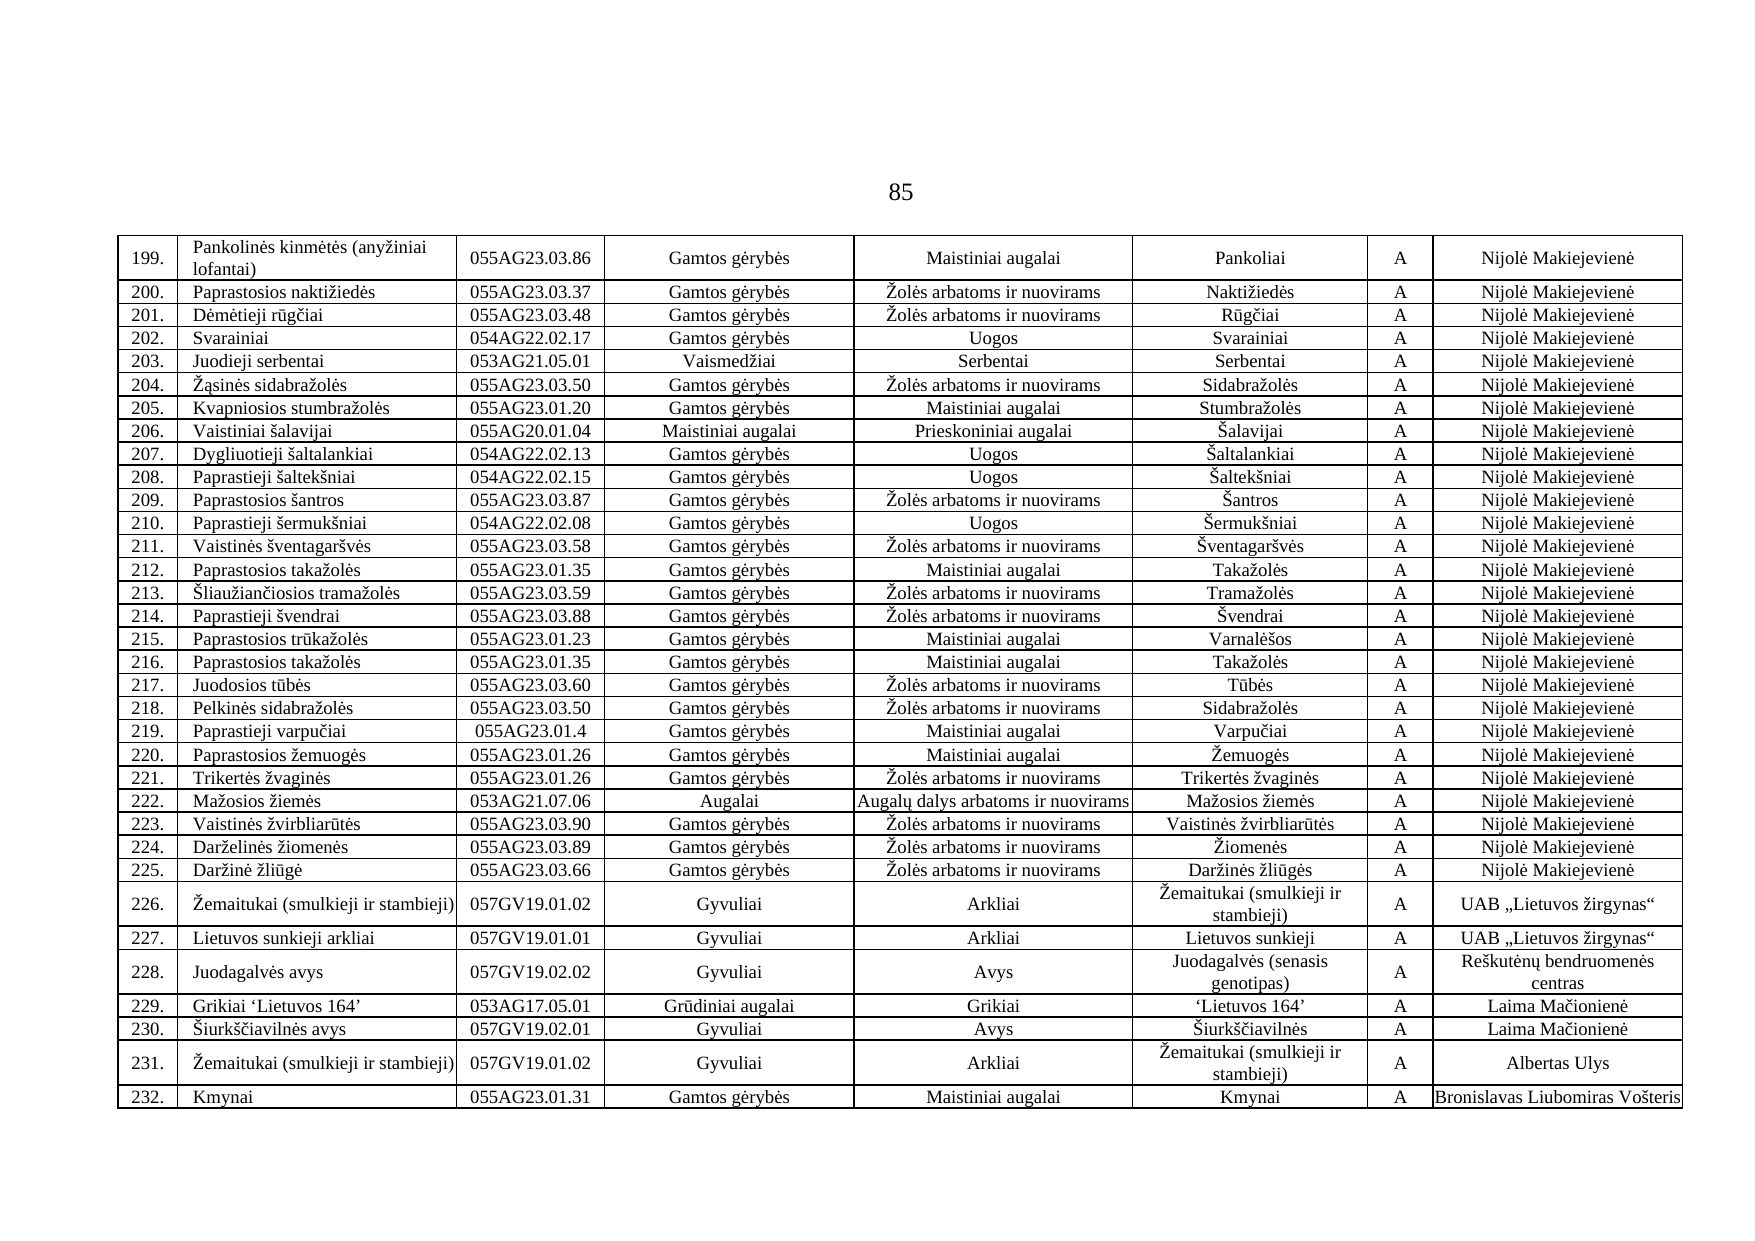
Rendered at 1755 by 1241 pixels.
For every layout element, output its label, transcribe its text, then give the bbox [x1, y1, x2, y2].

table_cell Avys [855, 950, 1132, 993]
table_cell Dygliuotieji šaltalankiai [178, 443, 456, 464]
table_cell 055AG23.01.23 [457, 628, 604, 649]
table_cell Juodagalvės (senasis genotipas) [1133, 950, 1367, 993]
table_cell 204. [119, 373, 177, 395]
table_cell 209. [119, 489, 177, 511]
table_cell Gamtos gėrybės [605, 582, 853, 603]
table_cell 215. [119, 628, 177, 649]
table_cell Maistiniai augalai [855, 236, 1132, 279]
table_cell 055AG23.03.50 [457, 697, 604, 719]
table_cell A [1368, 327, 1432, 349]
table_cell Daržinė žliūgė [178, 859, 456, 881]
table_cell Paprastosios trūkažolės [178, 628, 456, 649]
table_cell Nijolė Makiejevienė [1434, 304, 1682, 326]
table_cell Šaltekšniai [1133, 466, 1367, 487]
table_cell 202. [119, 327, 177, 349]
table_cell Gyvuliai [605, 1041, 853, 1084]
table_cell 057GV19.01.02 [457, 882, 604, 925]
table_cell Nijolė Makiejevienė [1434, 836, 1682, 857]
table_cell Albertas Ulys [1434, 1041, 1682, 1084]
table_cell 054AG22.02.15 [457, 466, 604, 487]
table_cell Gamtos gėrybės [605, 697, 853, 719]
table_cell 199. [119, 236, 177, 279]
table_cell Nijolė Makiejevienė [1434, 535, 1682, 557]
table_cell A [1368, 651, 1432, 672]
table_cell Nijolė Makiejevienė [1434, 743, 1682, 765]
table_cell Sidabražolės [1133, 697, 1367, 719]
table_cell A [1368, 350, 1432, 372]
table_cell 055AG23.01.26 [457, 767, 604, 788]
table_cell 053AG21.05.01 [457, 350, 604, 372]
table_cell Arkliai [855, 927, 1132, 948]
table_cell A [1368, 674, 1432, 696]
table_cell 055AG23.01.31 [457, 1086, 604, 1107]
table_cell A [1368, 720, 1432, 742]
table_cell Gyvuliai [605, 950, 853, 993]
table_cell Žolės arbatoms ir nuovirams [855, 304, 1132, 326]
table_cell Gamtos gėrybės [605, 767, 853, 788]
table_cell Nijolė Makiejevienė [1434, 443, 1682, 464]
table_cell Uogos [855, 512, 1132, 534]
table_cell Grikiai ‘Lietuvos 164’ [178, 995, 456, 1016]
table_cell Naktižiedės [1133, 281, 1367, 302]
table_cell Švendrai [1133, 605, 1367, 626]
table_cell Gamtos gėrybės [605, 512, 853, 534]
table_cell 055AG23.03.50 [457, 373, 604, 395]
table_cell Žolės arbatoms ir nuovirams [855, 859, 1132, 881]
table_cell 214. [119, 605, 177, 626]
table_cell 055AG23.03.87 [457, 489, 604, 511]
table_cell Paprastosios naktižiedės [178, 281, 456, 302]
table_cell 232. [119, 1086, 177, 1107]
table_cell Darželinės žiomenės [178, 836, 456, 857]
table_cell Juodosios tūbės [178, 674, 456, 696]
table_cell Gamtos gėrybės [605, 304, 853, 326]
table_cell Mažosios žiemės [1133, 790, 1367, 811]
table_cell 055AG23.03.37 [457, 281, 604, 302]
table_cell Prieskoniniai augalai [855, 420, 1132, 441]
table_cell 055AG23.03.90 [457, 813, 604, 834]
table_cell A [1368, 628, 1432, 649]
table_cell 055AG23.01.35 [457, 558, 604, 580]
table_cell 212. [119, 558, 177, 580]
table_cell Paprastieji varpučiai [178, 720, 456, 742]
table_cell Gamtos gėrybės [605, 1086, 853, 1107]
table_cell 057GV19.02.02 [457, 950, 604, 993]
table_cell A [1368, 813, 1432, 834]
table_cell Maistiniai augalai [855, 651, 1132, 672]
table_cell A [1368, 605, 1432, 626]
table_cell Gamtos gėrybės [605, 605, 853, 626]
table_cell 217. [119, 674, 177, 696]
table_cell 203. [119, 350, 177, 372]
table_cell Žolės arbatoms ir nuovirams [855, 836, 1132, 857]
table_cell Žemaitukai (smulkieji ir stambieji) [1133, 1041, 1367, 1084]
table_cell Vaistinės šventagaršvės [178, 535, 456, 557]
table_cell Paprastieji šaltekšniai [178, 466, 456, 487]
table_cell 055AG20.01.04 [457, 420, 604, 441]
table_cell A [1368, 420, 1432, 441]
table_cell A [1368, 950, 1432, 993]
table_cell Nijolė Makiejevienė [1434, 582, 1682, 603]
table_cell Gamtos gėrybės [605, 836, 853, 857]
table_cell Trikertės žvaginės [178, 767, 456, 788]
table_cell A [1368, 836, 1432, 857]
table_cell Gamtos gėrybės [605, 236, 853, 279]
table_cell A [1368, 697, 1432, 719]
table_cell Svarainiai [178, 327, 456, 349]
table_cell Nijolė Makiejevienė [1434, 651, 1682, 672]
table_cell Gyvuliai [605, 927, 853, 948]
table_cell Avys [855, 1018, 1132, 1039]
table_cell 057GV19.01.02 [457, 1041, 604, 1084]
table_cell 207. [119, 443, 177, 464]
table_cell Žolės arbatoms ir nuovirams [855, 813, 1132, 834]
table_cell Nijolė Makiejevienė [1434, 605, 1682, 626]
table_cell 057GV19.02.01 [457, 1018, 604, 1039]
table_cell Serbentai [855, 350, 1132, 372]
table_cell 054AG22.02.17 [457, 327, 604, 349]
table_cell A [1368, 304, 1432, 326]
table_cell Šiurkščiavilnės [1133, 1018, 1367, 1039]
table_cell Žolės arbatoms ir nuovirams [855, 605, 1132, 626]
table_cell A [1368, 236, 1432, 279]
table_cell Takažolės [1133, 651, 1367, 672]
table_cell A [1368, 1086, 1432, 1107]
table_cell Nijolė Makiejevienė [1434, 466, 1682, 487]
table_cell Nijolė Makiejevienė [1434, 327, 1682, 349]
table_cell Vaistiniai šalavijai [178, 420, 456, 441]
table_cell Gamtos gėrybės [605, 489, 853, 511]
table_cell Maistiniai augalai [855, 558, 1132, 580]
table_cell 054AG22.02.08 [457, 512, 604, 534]
table_cell Maistiniai augalai [605, 420, 853, 441]
table_cell Žolės arbatoms ir nuovirams [855, 373, 1132, 395]
table_cell Pelkinės sidabražolės [178, 697, 456, 719]
table_cell Nijolė Makiejevienė [1434, 420, 1682, 441]
table_cell A [1368, 767, 1432, 788]
table_cell Nijolė Makiejevienė [1434, 397, 1682, 418]
table_cell Maistiniai augalai [855, 1086, 1132, 1107]
table_cell Žemuogės [1133, 743, 1367, 765]
table_cell Žemaitukai (smulkieji ir stambieji) [1133, 882, 1367, 925]
table_cell A [1368, 397, 1432, 418]
table_cell Nijolė Makiejevienė [1434, 236, 1682, 279]
table_cell 055AG23.03.86 [457, 236, 604, 279]
table_cell A [1368, 535, 1432, 557]
table_cell 055AG23.03.58 [457, 535, 604, 557]
table_cell 055AG23.01.35 [457, 651, 604, 672]
table_cell Šliaužiančiosios tramažolės [178, 582, 456, 603]
table_cell Mažosios žiemės [178, 790, 456, 811]
table_cell Uogos [855, 466, 1132, 487]
table_cell A [1368, 927, 1432, 948]
table_cell 230. [119, 1018, 177, 1039]
table_cell 054AG22.02.13 [457, 443, 604, 464]
table_cell Gamtos gėrybės [605, 327, 853, 349]
table_cell 055AG23.03.59 [457, 582, 604, 603]
table_cell Bronislavas Liubomiras Vošteris [1434, 1086, 1682, 1107]
table_cell Svarainiai [1133, 327, 1367, 349]
table_cell Žemaitukai (smulkieji ir stambieji) [178, 882, 456, 925]
table_cell Gamtos gėrybės [605, 373, 853, 395]
table_cell Vaismedžiai [605, 350, 853, 372]
table_cell 216. [119, 651, 177, 672]
table_cell 208. [119, 466, 177, 487]
table_cell Kmynai [178, 1086, 456, 1107]
table_cell Juodagalvės avys [178, 950, 456, 993]
table_cell Nijolė Makiejevienė [1434, 720, 1682, 742]
table_cell A [1368, 1018, 1432, 1039]
table_cell 225. [119, 859, 177, 881]
table_cell Šermukšniai [1133, 512, 1367, 534]
table_cell Gamtos gėrybės [605, 397, 853, 418]
table_cell 227. [119, 927, 177, 948]
table_cell Gamtos gėrybės [605, 281, 853, 302]
table_cell Žolės arbatoms ir nuovirams [855, 697, 1132, 719]
table_cell Varpučiai [1133, 720, 1367, 742]
table_cell Žolės arbatoms ir nuovirams [855, 674, 1132, 696]
table_cell Arkliai [855, 1041, 1132, 1084]
table_cell Maistiniai augalai [855, 720, 1132, 742]
table_cell 055AG23.03.48 [457, 304, 604, 326]
table_cell Reškutėnų bendruomenės centras [1434, 950, 1682, 993]
table_cell UAB „Lietuvos žirgynas“ [1434, 927, 1682, 948]
table_cell Takažolės [1133, 558, 1367, 580]
table_cell A [1368, 882, 1432, 925]
table_cell Gamtos gėrybės [605, 443, 853, 464]
table_cell 211. [119, 535, 177, 557]
table_cell Paprastieji šermukšniai [178, 512, 456, 534]
table_cell Šventagaršvės [1133, 535, 1367, 557]
table_cell 226. [119, 882, 177, 925]
table_cell Nijolė Makiejevienė [1434, 674, 1682, 696]
table_cell Nijolė Makiejevienė [1434, 350, 1682, 372]
table_cell 229. [119, 995, 177, 1016]
table_cell Kmynai [1133, 1086, 1367, 1107]
table_cell 055AG23.01.20 [457, 397, 604, 418]
table_cell Pankolinės kinmėtės (anyžiniai lofantai) [178, 236, 456, 279]
table_cell 224. [119, 836, 177, 857]
table_cell Nijolė Makiejevienė [1434, 790, 1682, 811]
table_cell 231. [119, 1041, 177, 1084]
table_cell Augalų dalys arbatoms ir nuovirams [855, 790, 1132, 811]
table_cell Žolės arbatoms ir nuovirams [855, 281, 1132, 302]
table_cell Žąsinės sidabražolės [178, 373, 456, 395]
table_cell Žolės arbatoms ir nuovirams [855, 535, 1132, 557]
table_cell Nijolė Makiejevienė [1434, 859, 1682, 881]
table_cell A [1368, 489, 1432, 511]
table_cell Gamtos gėrybės [605, 628, 853, 649]
table_cell Šalavijai [1133, 420, 1367, 441]
table_cell Vaistinės žvirbliarūtės [178, 813, 456, 834]
table_cell Trikertės žvaginės [1133, 767, 1367, 788]
table_cell Paprastosios takažolės [178, 651, 456, 672]
table_cell 055AG23.01.26 [457, 743, 604, 765]
table_cell 222. [119, 790, 177, 811]
table_cell Maistiniai augalai [855, 397, 1132, 418]
table_cell Arkliai [855, 882, 1132, 925]
table_cell 228. [119, 950, 177, 993]
table_cell Šantros [1133, 489, 1367, 511]
table_cell Uogos [855, 327, 1132, 349]
table_cell 055AG23.03.89 [457, 836, 604, 857]
table_cell Laima Mačionienė [1434, 1018, 1682, 1039]
table_cell Nijolė Makiejevienė [1434, 373, 1682, 395]
table_cell 219. [119, 720, 177, 742]
table_cell A [1368, 790, 1432, 811]
table_cell Žolės arbatoms ir nuovirams [855, 582, 1132, 603]
table_cell Juodieji serbentai [178, 350, 456, 372]
table_cell Gyvuliai [605, 882, 853, 925]
table_cell Nijolė Makiejevienė [1434, 512, 1682, 534]
table_cell A [1368, 281, 1432, 302]
table_cell ‘Lietuvos 164’ [1133, 995, 1367, 1016]
table_cell Sidabražolės [1133, 373, 1367, 395]
table_cell Tūbės [1133, 674, 1367, 696]
table_cell A [1368, 859, 1432, 881]
table_cell A [1368, 582, 1432, 603]
table_cell Nijolė Makiejevienė [1434, 813, 1682, 834]
table_cell 213. [119, 582, 177, 603]
table_cell Kvapniosios stumbražolės [178, 397, 456, 418]
table_cell 053AG17.05.01 [457, 995, 604, 1016]
table_cell Gamtos gėrybės [605, 466, 853, 487]
table_cell A [1368, 466, 1432, 487]
table_cell Žemaitukai (smulkieji ir stambieji) [178, 1041, 456, 1084]
table_cell A [1368, 1041, 1432, 1084]
table_cell Grikiai [855, 995, 1132, 1016]
table_cell 055AG23.03.60 [457, 674, 604, 696]
table_cell A [1368, 373, 1432, 395]
table_cell Maistiniai augalai [855, 628, 1132, 649]
table_cell 210. [119, 512, 177, 534]
table_cell A [1368, 512, 1432, 534]
table_cell Žolės arbatoms ir nuovirams [855, 767, 1132, 788]
table_cell Maistiniai augalai [855, 743, 1132, 765]
table_cell Žolės arbatoms ir nuovirams [855, 489, 1132, 511]
table_cell Lietuvos sunkieji [1133, 927, 1367, 948]
table_cell Nijolė Makiejevienė [1434, 489, 1682, 511]
table_cell Paprastosios takažolės [178, 558, 456, 580]
table_cell Gamtos gėrybės [605, 674, 853, 696]
table_cell Dėmėtieji rūgčiai [178, 304, 456, 326]
table_cell Stumbražolės [1133, 397, 1367, 418]
table_cell A [1368, 558, 1432, 580]
table_cell Gamtos gėrybės [605, 859, 853, 881]
table_cell Nijolė Makiejevienė [1434, 281, 1682, 302]
table_cell 053AG21.07.06 [457, 790, 604, 811]
table_cell Nijolė Makiejevienė [1434, 767, 1682, 788]
table_cell Lietuvos sunkieji arkliai [178, 927, 456, 948]
table_cell UAB „Lietuvos žirgynas“ [1434, 882, 1682, 925]
table_cell Uogos [855, 443, 1132, 464]
table_cell Tramažolės [1133, 582, 1367, 603]
table_cell Nijolė Makiejevienė [1434, 697, 1682, 719]
table_cell Gamtos gėrybės [605, 558, 853, 580]
table_cell Gamtos gėrybės [605, 651, 853, 672]
table_cell Gamtos gėrybės [605, 743, 853, 765]
table_cell 218. [119, 697, 177, 719]
table_cell Šiurkščiavilnės avys [178, 1018, 456, 1039]
table_cell 220. [119, 743, 177, 765]
table_cell 055AG23.03.66 [457, 859, 604, 881]
table_cell 205. [119, 397, 177, 418]
table_cell A [1368, 743, 1432, 765]
table_cell 057GV19.01.01 [457, 927, 604, 948]
table_cell Paprastieji švendrai [178, 605, 456, 626]
table_cell Nijolė Makiejevienė [1434, 628, 1682, 649]
table_cell Žiomenės [1133, 836, 1367, 857]
table_cell Rūgčiai [1133, 304, 1367, 326]
table_cell Laima Mačionienė [1434, 995, 1682, 1016]
table_cell A [1368, 995, 1432, 1016]
table_cell Nijolė Makiejevienė [1434, 558, 1682, 580]
table_cell Gamtos gėrybės [605, 535, 853, 557]
table_cell Pankoliai [1133, 236, 1367, 279]
table_cell Šaltalankiai [1133, 443, 1367, 464]
table_cell Daržinės žliūgės [1133, 859, 1367, 881]
table_cell Varnalėšos [1133, 628, 1367, 649]
table_cell 201. [119, 304, 177, 326]
table_cell Gyvuliai [605, 1018, 853, 1039]
table_cell Augalai [605, 790, 853, 811]
table_cell Grūdiniai augalai [605, 995, 853, 1016]
table_cell A [1368, 443, 1432, 464]
table_cell 200. [119, 281, 177, 302]
table_cell Paprastosios žemuogės [178, 743, 456, 765]
table_cell 206. [119, 420, 177, 441]
table_cell Gamtos gėrybės [605, 720, 853, 742]
table_cell 221. [119, 767, 177, 788]
table_cell 055AG23.01.4 [457, 720, 604, 742]
table_cell 055AG23.03.88 [457, 605, 604, 626]
table_cell 223. [119, 813, 177, 834]
table_cell Paprastosios šantros [178, 489, 456, 511]
table_cell Gamtos gėrybės [605, 813, 853, 834]
table_cell Vaistinės žvirbliarūtės [1133, 813, 1367, 834]
table_cell Serbentai [1133, 350, 1367, 372]
